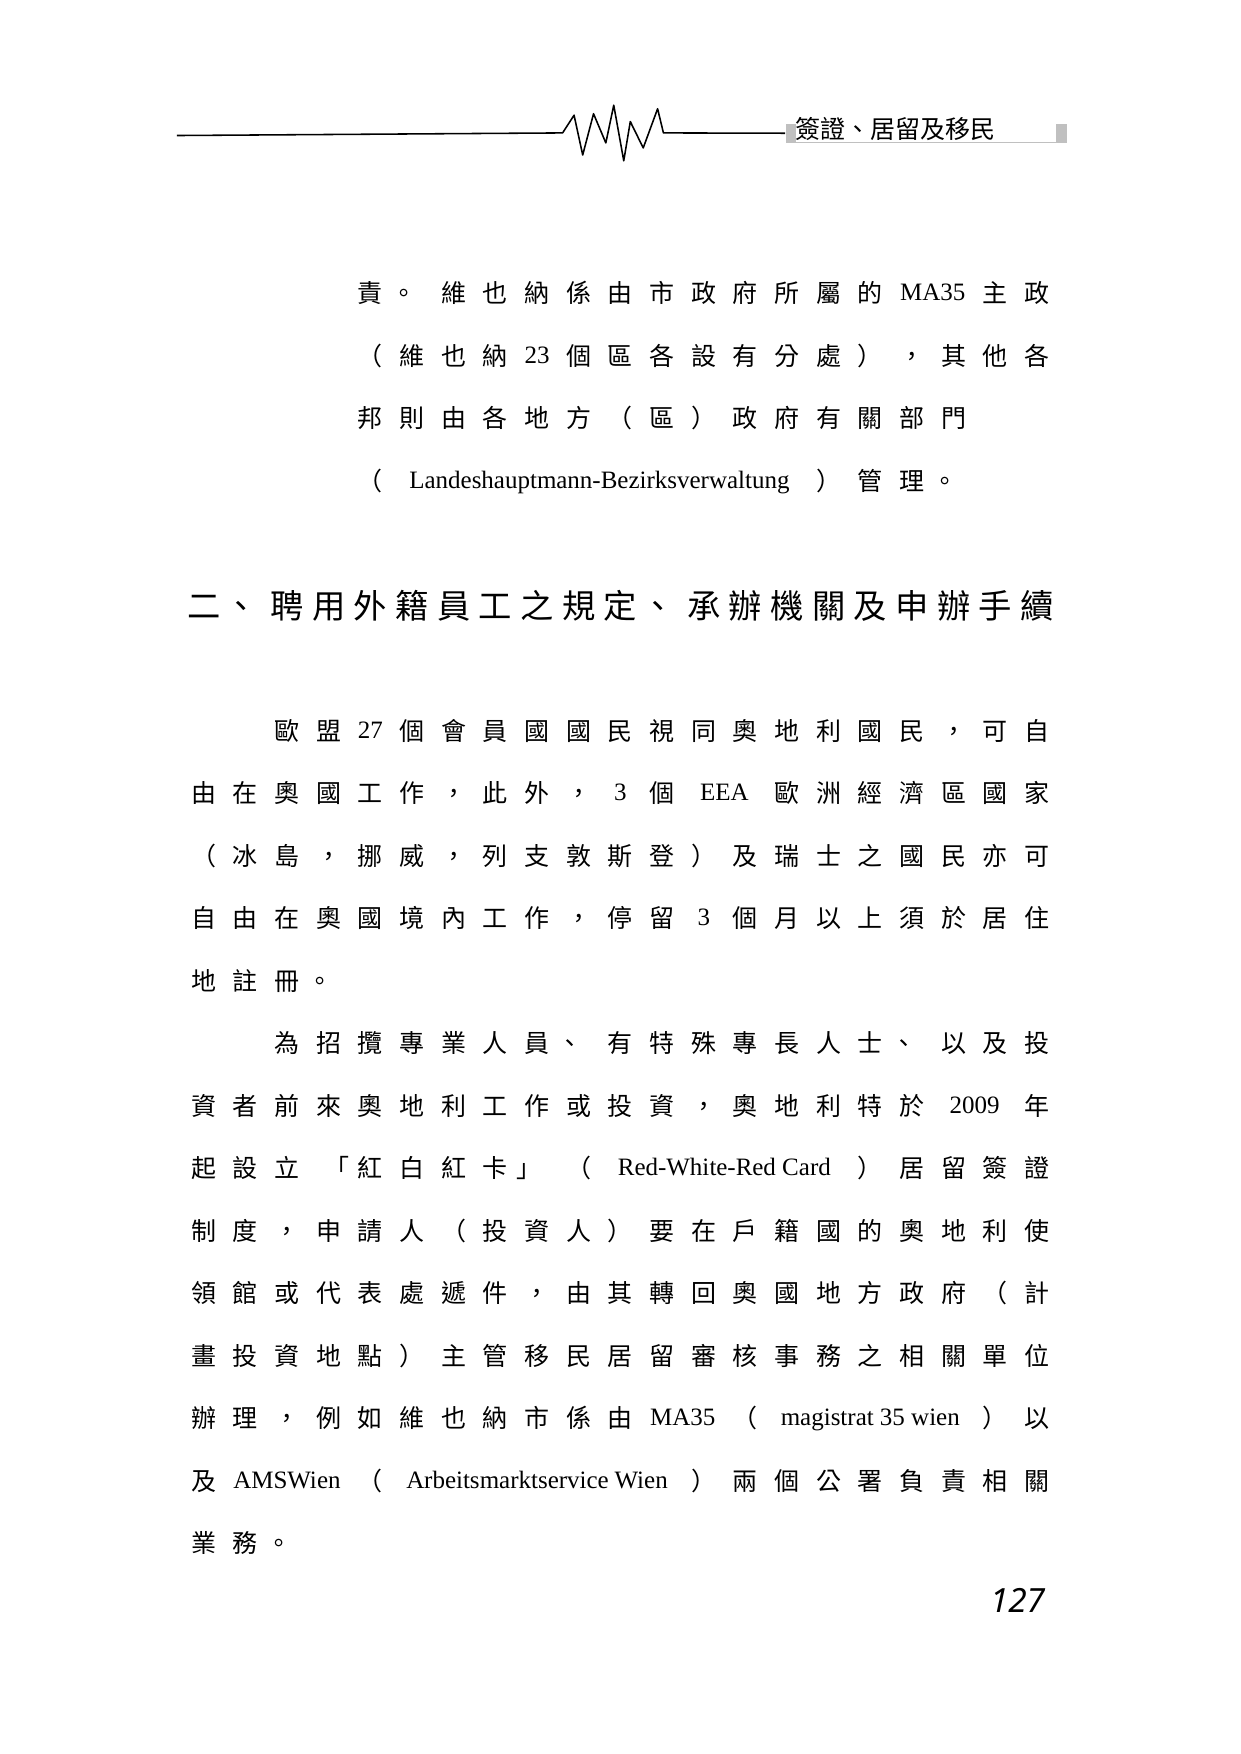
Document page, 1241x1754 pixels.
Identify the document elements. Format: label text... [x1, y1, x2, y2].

text 二、聘用外籍員工之規定、承辦機關及申辦手續 [183, 563, 1058, 625]
text 責。維也納係由市政府所屬的MA35主政（維也納23個區各設有分處），其他各邦則由各地方（區）政府有關部門（Landeshauptmann-Bezirksverwaltung）管理。 [330, 250, 1058, 500]
text 歐盟27個會員國國民視同奧地利國民，可自由在奧國工作，此外，3個EEA歐洲經濟區國家（冰島，挪威，列支敦斯登）及瑞士之國民亦可自由在奧國境內工作，停留3個月以上須於居住地註冊。 [183, 688, 1058, 1000]
text 為招攬專業人員、有特殊專長人士、以及投資者前來奧地利工作或投資，奧地利特於2009年起設立「紅白紅卡」（Red-White-Red Card）居留簽證制度，申請人（投資人）要在戶籍國的奧地利使領館或代表處遞件，由其轉回奧國地方政府（計畫投資地點）主管移民居留審核事務之相關單位辦理，例如維也納市係由MA35（magistrat 35 wien）以及AMSWien（Arbeitsmarktservice Wien）兩個公署負責相關業務。 [183, 1000, 1058, 1563]
